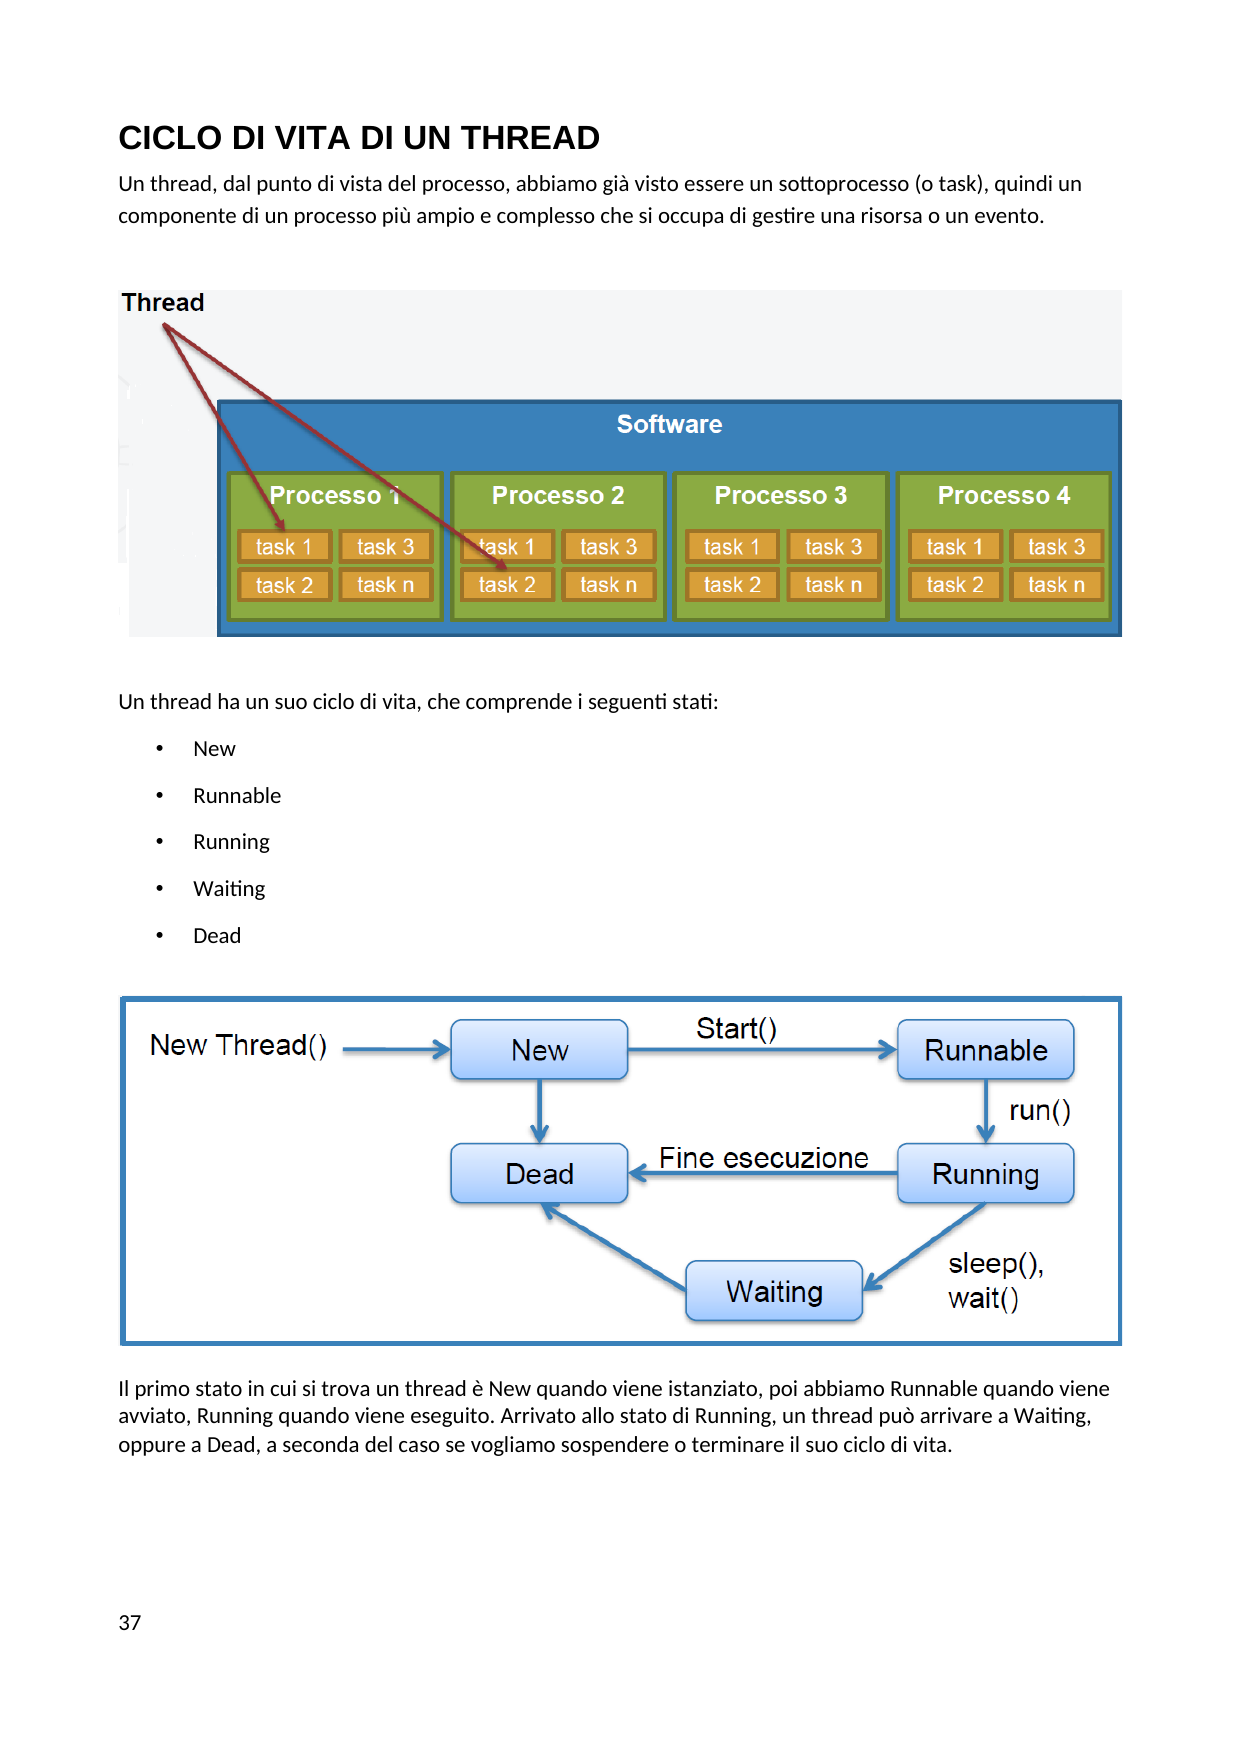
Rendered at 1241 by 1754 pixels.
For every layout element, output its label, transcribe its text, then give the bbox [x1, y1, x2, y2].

picture [118, 290, 1123, 637]
text Il primo stato in cui si trova un thread è New quando viene istanziato, poi abbiamo Runnable quando viene avviato, Running quando viene eseguito. Arrivato allo stato di Running, un thread può arrivare a Waiting, oppure a Dead, a seconda del caso se vogliamo sospendere o terminare il suo ciclo di vita. [118, 1374, 1122, 1458]
list New [156, 734, 1122, 762]
picture [118, 995, 1123, 1346]
text Un thread, dal punto di vista del processo, abbiamo già visto essere un sottoprocesso (o task), quindi un componente di un processo più ampio e complesso che si occupa di gestire una risorsa o un evento. [118, 169, 1122, 229]
list Running [156, 827, 1122, 856]
list Dead [156, 921, 1122, 949]
list Waiting [156, 874, 1122, 902]
text Un thread ha un suo ciclo di vita, che comprende i seguenti stati: [118, 687, 1122, 715]
subtitle CICLO DI VITA DI UN THREAD [118, 118, 1122, 157]
list Runnable [156, 781, 1122, 809]
